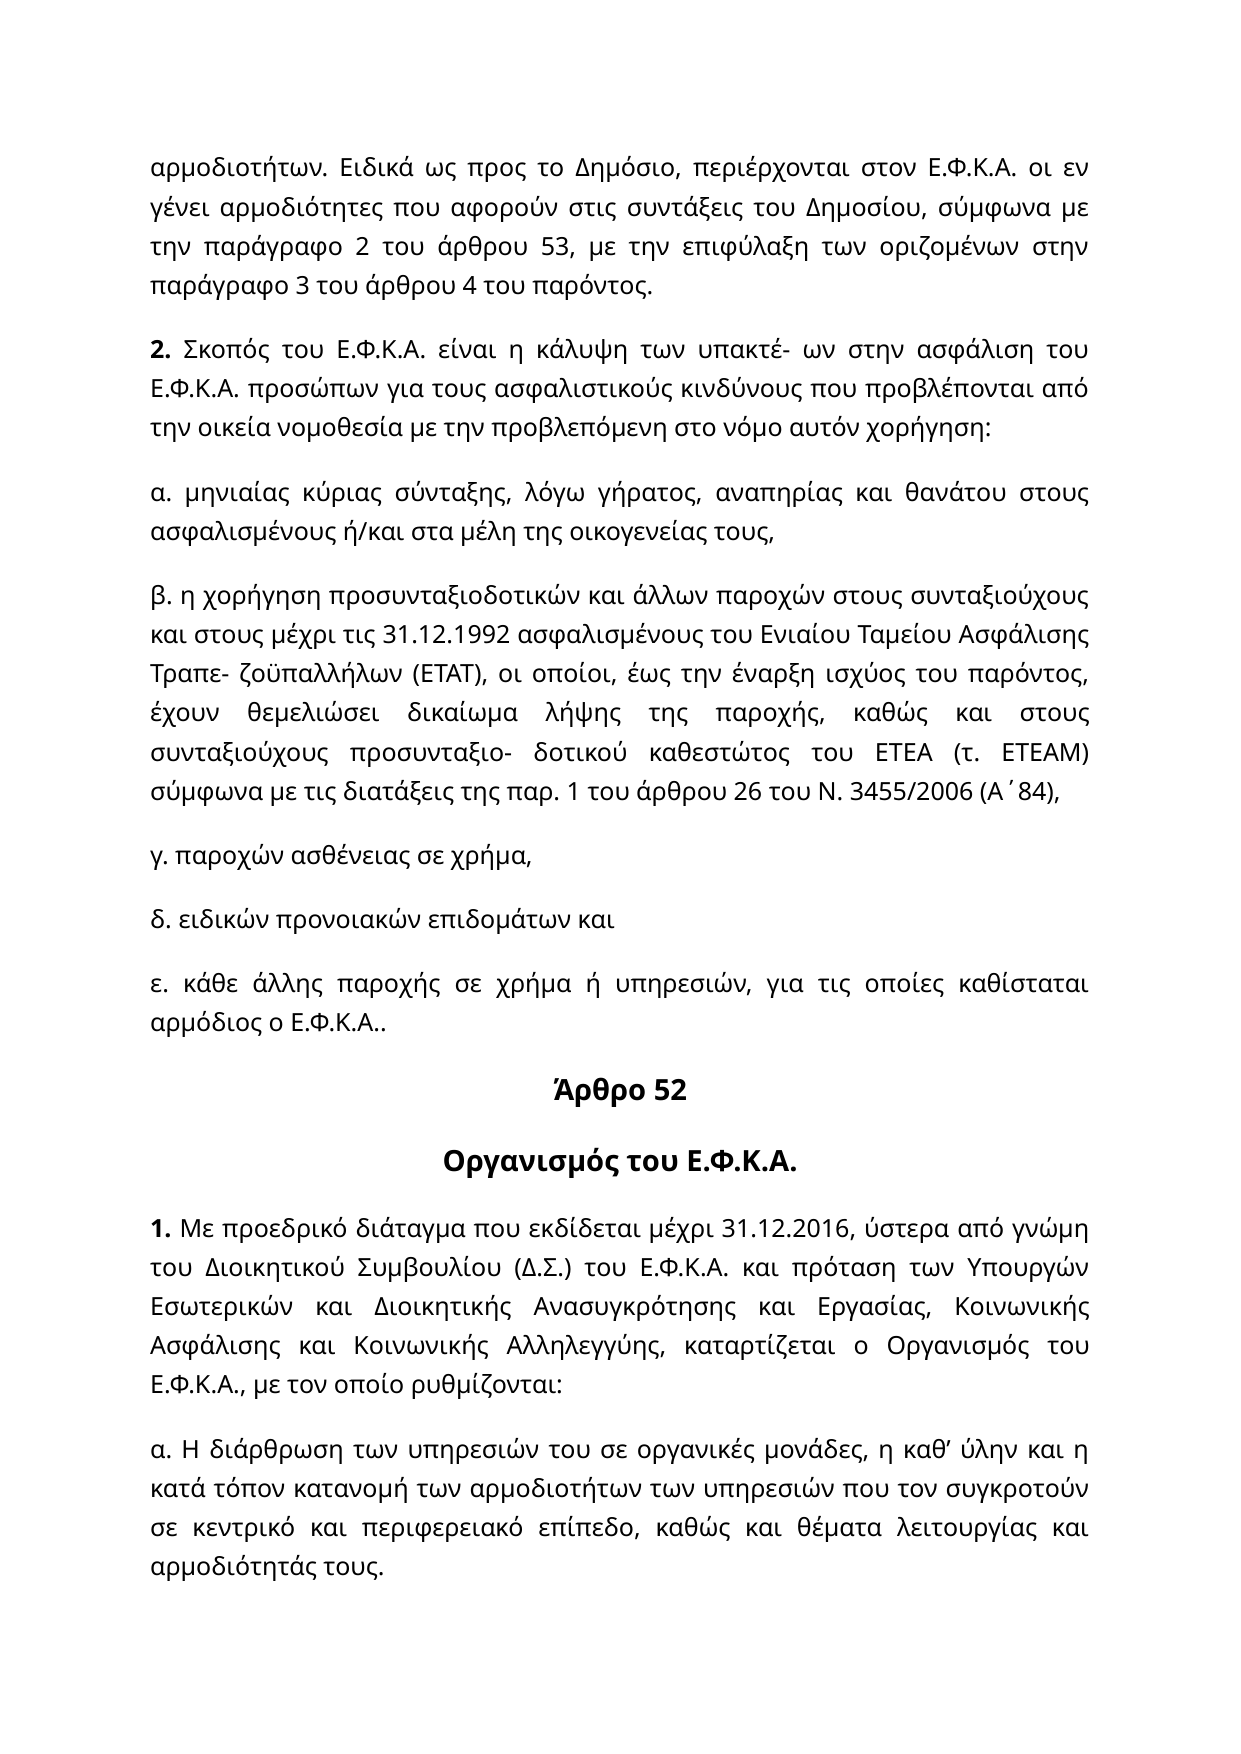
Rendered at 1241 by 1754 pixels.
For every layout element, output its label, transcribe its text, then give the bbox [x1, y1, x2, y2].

text β. η χορήγηση προσυνταξιοδοτικών και άλλων παροχών στους συνταξιούχους και στους μέχρι τις 31.12.1992 ασφαλισμένους του Ενιαίου Ταμείου Ασφάλισης Τραπε- ζοϋπαλλήλων (ΕΤΑΤ), οι οποίοι, έως την έναρξη ισχύος του παρόντος, έχουν θεμελιώσει δικαίωμα λήψης της παροχής, καθώς και στους συνταξιούχους προσυνταξιο- δοτικού καθεστώτος του ΕΤΕΑ (τ. ΕΤΕΑΜ) σύμφωνα με τις διατάξεις της παρ. 1 του άρθρου 26 του Ν. 3455/2006 (Α΄84), [150, 577, 1090, 807]
subtitle Οργανισμός του Ε.Φ.Κ.Α. [150, 1140, 1090, 1179]
text γ. παροχών ασθένειας σε χρήμα, [150, 837, 1090, 872]
text αρμοδιοτήτων. Ειδικά ως προς το Δημόσιο, περιέρχονται στον Ε.Φ.Κ.Α. οι εν γένει αρμοδιότητες που αφορούν στις συντάξεις του Δημοσίου, σύμφωνα με την παράγραφο 2 του άρθρου 53, με την επιφύλαξη των οριζομένων στην παράγραφο 3 του άρθρου 4 του παρόντος. [150, 150, 1090, 302]
text ε. κάθε άλλης παροχής σε χρήμα ή υπηρεσιών, για τις οποίες καθίσταται αρμόδιος ο Ε.Φ.Κ.Α.. [150, 966, 1090, 1039]
text α. μηνιαίας κύριας σύνταξης, λόγω γήρατος, αναπηρίας και θανάτου στους ασφαλισμένους ή/και στα μέλη της οικογενείας τους, [150, 474, 1090, 547]
text α. Η διάρθρωση των υπηρεσιών του σε οργανικές μονάδες, η καθ’ ύλην και η κατά τόπον κατανομή των αρμοδιοτήτων των υπηρεσιών που τον συγκροτούν σε κεντρικό και περιφερειακό επίπεδο, καθώς και θέματα λειτουργίας και αρμοδιότητάς τους. [150, 1431, 1090, 1583]
text 2. Σκοπός του Ε.Φ.Κ.Α. είναι η κάλυψη των υπακτέ- ων στην ασφάλιση του Ε.Φ.Κ.Α. προσώπων για τους ασφαλιστικούς κινδύνους που προβλέπονται από την οικεία νομοθεσία με την προβλεπόμενη στο νόμο αυτόν χορήγηση: [150, 332, 1090, 444]
subtitle Άρθρο 52 [150, 1069, 1090, 1109]
text δ. ειδικών προνοιακών επιδομάτων και [150, 902, 1090, 936]
text 1. Με προεδρικό διάταγμα που εκδίδεται μέχρι 31.12.2016, ύστερα από γνώμη του Διοικητικού Συμβουλίου (Δ.Σ.) του Ε.Φ.Κ.Α. και πρόταση των Υπουργών Εσωτερικών και Διοικητικής Ανασυγκρότησης και Εργασίας, Κοινωνικής Ασφάλισης και Κοινωνικής Αλληλεγγύης, καταρτίζεται ο Οργανισμός του Ε.Φ.Κ.Α., με τον οποίο ρυθμίζονται: [150, 1210, 1090, 1401]
